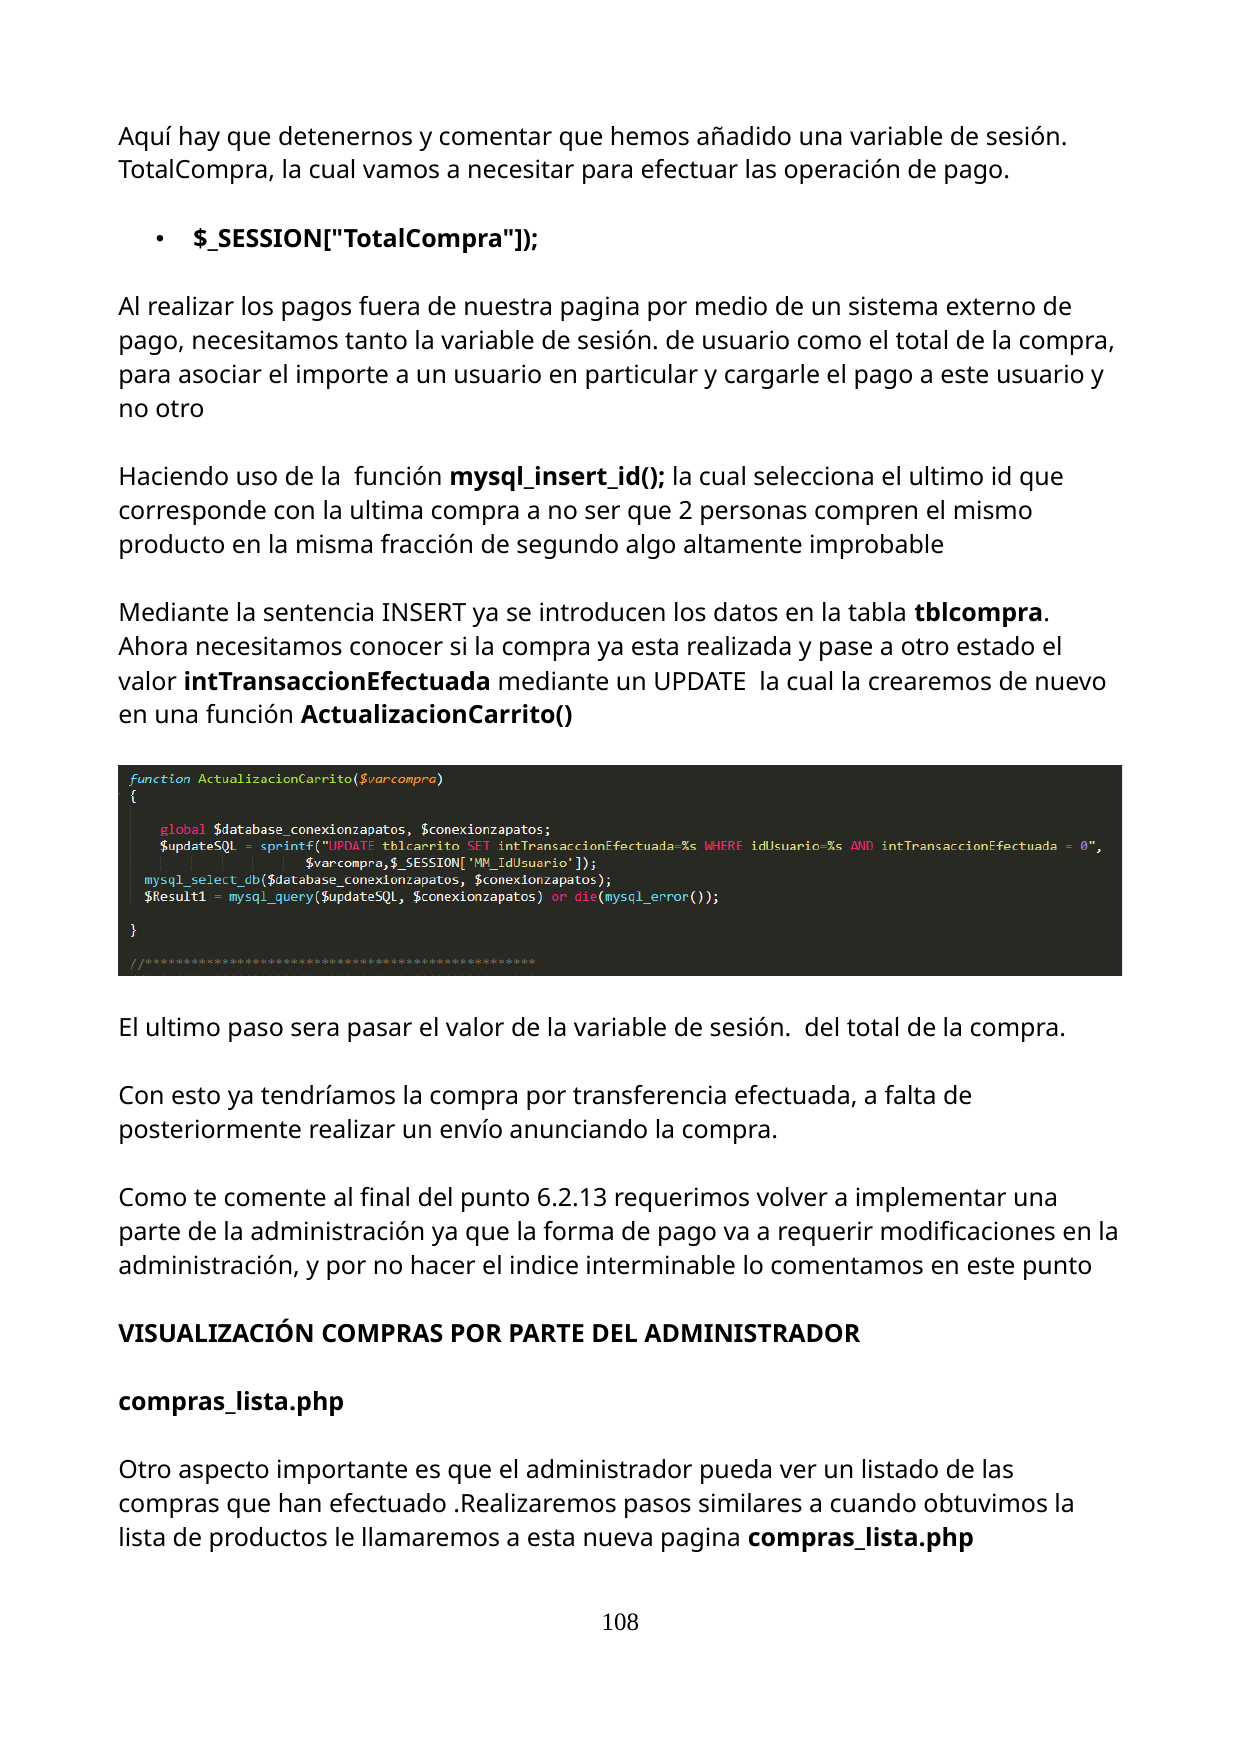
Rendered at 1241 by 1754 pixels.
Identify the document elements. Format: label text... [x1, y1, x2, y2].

text VISUALIZACIÓN COMPRAS POR PARTE DEL ADMINISTRADOR [118, 1316, 1122, 1350]
text Con esto ya tendríamos la compra por transferencia efectuada, a falta de posteriormente realizar un envío anunciando la compra. [118, 1077, 1122, 1145]
text Otro aspecto importante es que el administrador pueda ver un listado de las compras que han efectuado .Realizaremos pasos similares a cuando obtuvimos la lista de productos le llamaremos a esta nueva pagina compras_lista.php [118, 1452, 1122, 1554]
text Aquí hay que detenernos y comentar que hemos añadido una variable de sesión. TotalCompra, la cual vamos a necesitar para efectuar las operación de pago. [118, 118, 1122, 186]
list $_SESSION["TotalCompra"]); [156, 220, 1122, 254]
picture [118, 765, 1123, 976]
text Mediante la sentencia INSERT ya se introducen los datos en la tabla tblcompra. Ahora necesitamos conocer si la compra ya esta realizada y pase a otro estado el valor intTransaccionEfectuada mediante un UPDATE la cual la crearemos de nuevo en una función ActualizacionCarrito() [118, 595, 1122, 731]
text compras_lista.php [118, 1384, 1122, 1418]
text El ultimo paso sera pasar el valor de la variable de sesión. del total de la compra. [118, 1009, 1122, 1043]
text Como te comente al final del punto 6.2.13 requerimos volver a implementar una parte de la administración ya que la forma de pago va a requerir modificaciones en la administración, y por no hacer el indice interminable lo comentamos en este punto [118, 1179, 1122, 1282]
text Haciendo uso de la función mysql_insert_id(); la cual selecciona el ultimo id que corresponde con la ultima compra a no ser que 2 personas compren el mismo producto en la misma fracción de segundo algo altamente improbable [118, 459, 1122, 561]
text Al realizar los pagos fuera de nuestra pagina por medio de un sistema externo de pago, necesitamos tanto la variable de sesión. de usuario como el total de la compra, para asociar el importe a un usuario en particular y cargarle el pago a este usuario y no otro [118, 288, 1122, 425]
